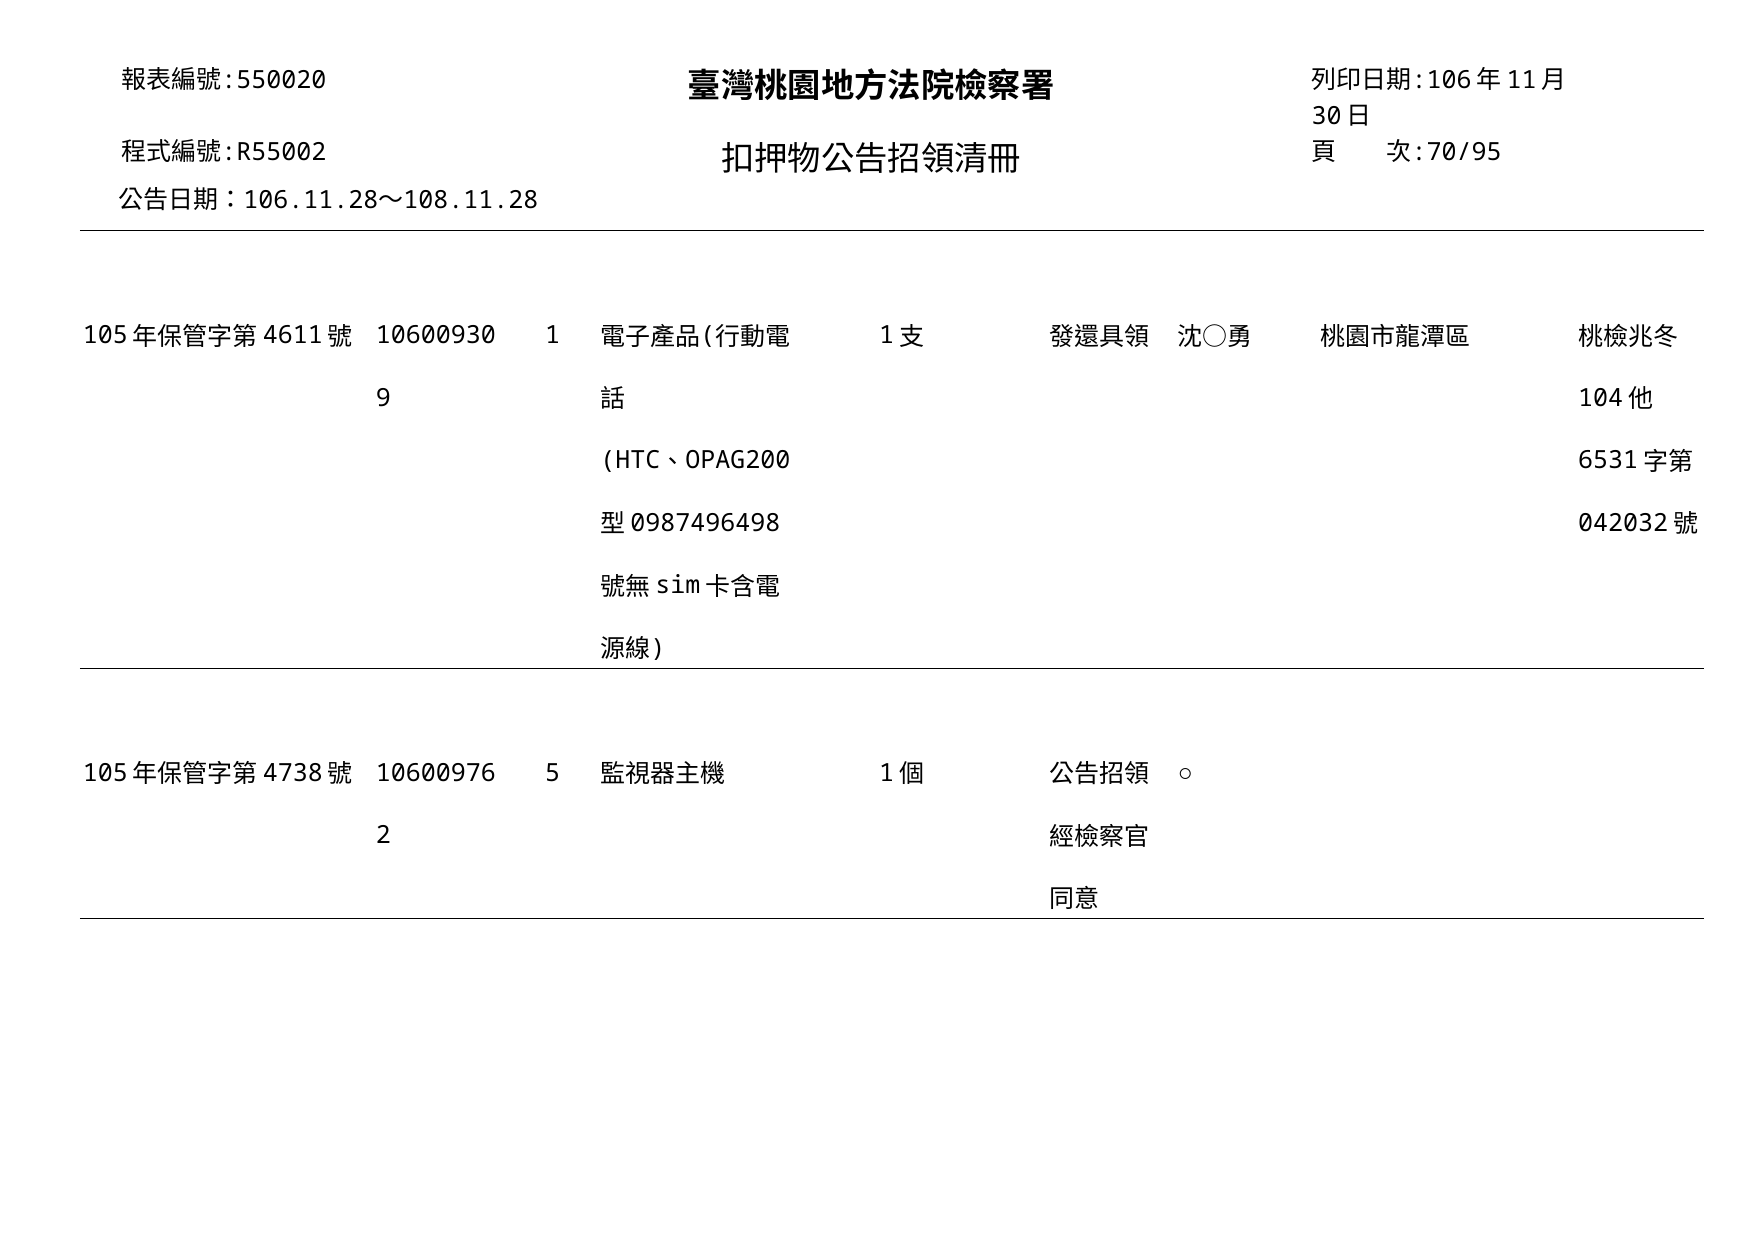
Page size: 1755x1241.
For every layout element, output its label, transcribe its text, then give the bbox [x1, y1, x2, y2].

table_cell 監視器主機 [597, 669, 807, 917]
table_cell 沈○勇 [1175, 231, 1317, 667]
table_cell 5 [507, 669, 597, 917]
table_cell 1個 [808, 669, 927, 917]
table_cell 1 [507, 231, 597, 667]
table_cell [927, 669, 1046, 917]
table_cell 桃檢兆冬104他6531字第042032號 [1575, 231, 1704, 667]
table_cell 桃園市龍潭區 [1317, 231, 1575, 667]
table_cell 106009309 [373, 231, 507, 667]
table_cell 發還具領 [1046, 231, 1175, 667]
table_cell [927, 231, 1046, 667]
table_cell 105年保管字第4611號 [80, 231, 373, 667]
table_cell 106009762 [373, 669, 507, 917]
table_cell [1317, 669, 1575, 917]
table_cell 電子產品(行動電話(HTC、OPAG200型0987496498號無sim卡含電源線) [597, 231, 807, 667]
table_cell 105年保管字第4738號 [80, 669, 373, 917]
table_cell 1支 [808, 231, 927, 667]
table_cell [1575, 669, 1704, 917]
table_cell 公告招領經檢察官同意 [1046, 669, 1175, 917]
table_cell ○ [1175, 669, 1317, 917]
